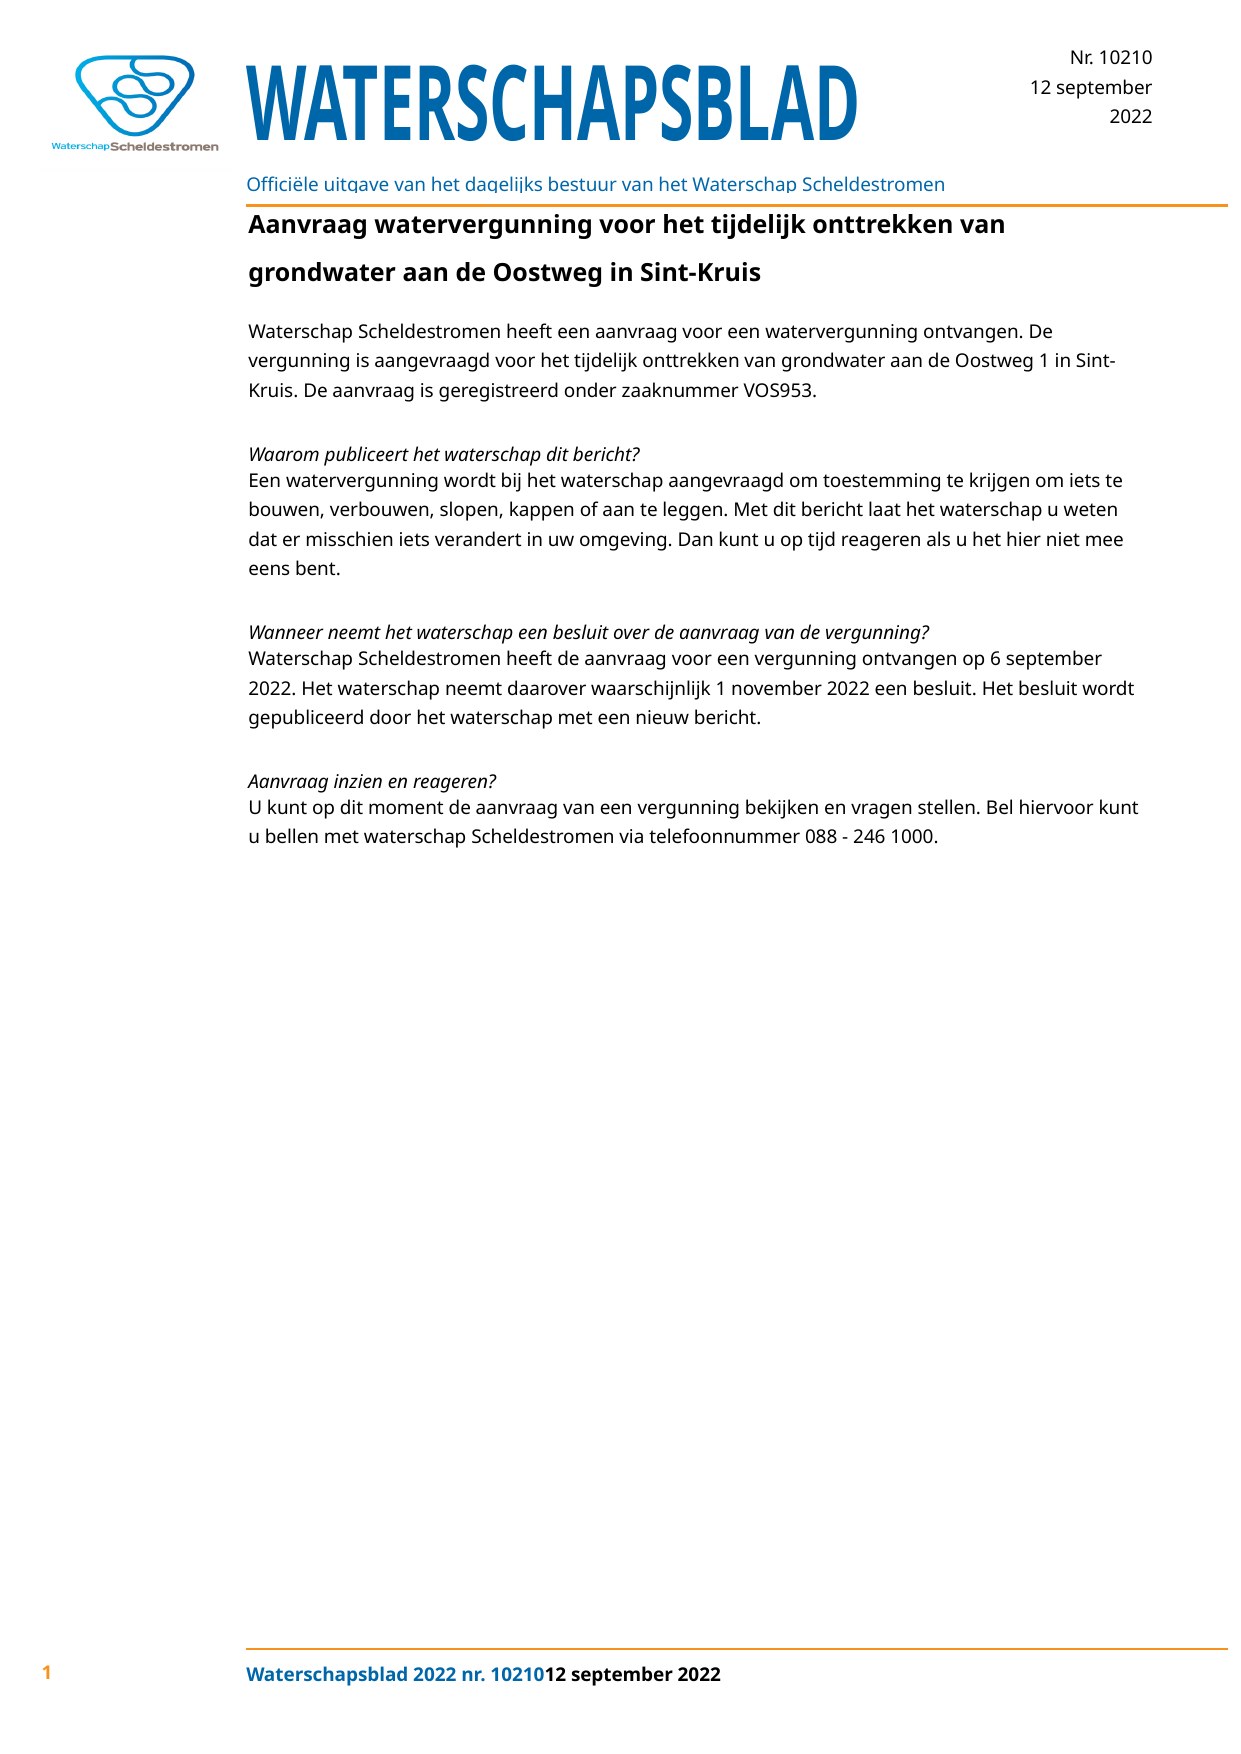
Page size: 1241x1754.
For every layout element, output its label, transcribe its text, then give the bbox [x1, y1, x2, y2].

picture [41, 47, 231, 172]
text Een watervergunning wordt bij het waterschap aangevraagd om toestemming te krijgen om iets te bouwen, verbouwen, slopen, kappen of aan te leggen. Met dit bericht laat het waterschap u weten dat er misschien iets verandert in uw omgeving. Dan kunt u op tijd reageren als u het hier niet mee eens bent. [248, 467, 1152, 581]
text U kunt op dit moment de aanvraag van een vergunning bekijken en vragen stellen. Bel hiervoor kunt u bellen met waterschap Scheldestromen via telefoonnummer 088 - 246 1000. [248, 794, 1152, 849]
text Waterschap Scheldestromen heeft een aanvraag voor een watervergunning ontvangen. De vergunning is aangevraagd voor het tijdelijk onttrekken van grondwater aan de Oostweg 1 in Sint-Kruis. De aanvraag is geregistreerd onder zaaknummer VOS953. [248, 318, 1152, 403]
text Wanneer neemt het waterschap een besluit over de aanvraag van de vergunning? [248, 619, 1152, 645]
text Aanvraag inzien en reageren? [248, 768, 1152, 794]
text Aanvraag watervergunning voor het tijdelijk onttrekken van grondwater aan de Oostweg in Sint-Kruis [248, 207, 1152, 288]
text Waterschap Scheldestromen heeft de aanvraag voor een vergunning ontvangen op 6 september 2022. Het waterschap neemt daarover waarschijnlijk 1 november 2022 een besluit. Het besluit wordt gepubliceerd door het waterschap met een nieuw bericht. [248, 645, 1152, 730]
text Waarom publiceert het waterschap dit bericht? [248, 441, 1152, 467]
